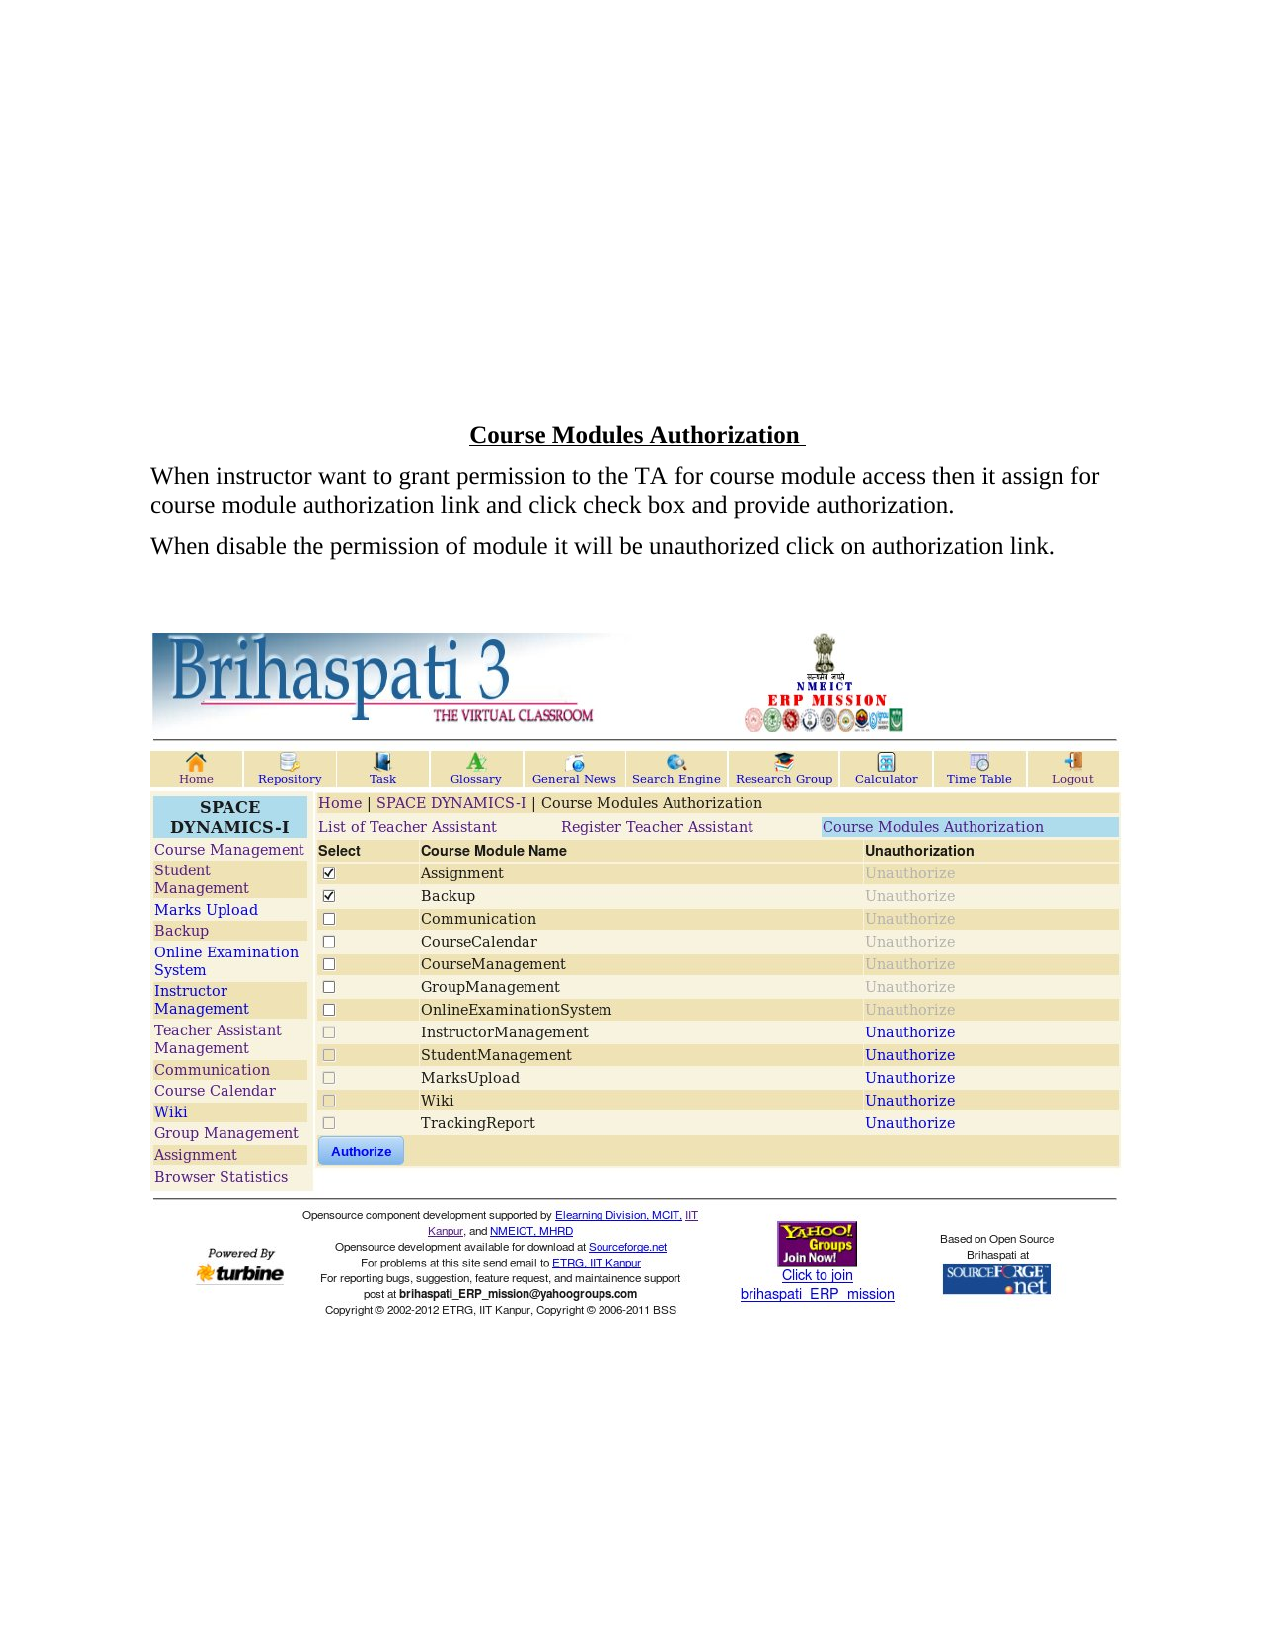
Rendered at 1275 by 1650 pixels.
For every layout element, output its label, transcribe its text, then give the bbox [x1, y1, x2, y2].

text When disable the permission of module it will be unauthorized click on authorization link. [150, 531, 1125, 560]
text Course Modules Authorization [150, 420, 1125, 449]
picture [150, 630, 1125, 1346]
text When instructor want to grant permission to the TA for course module access then it assign for course module authorization link and click check box and provide authorization. [150, 461, 1125, 519]
